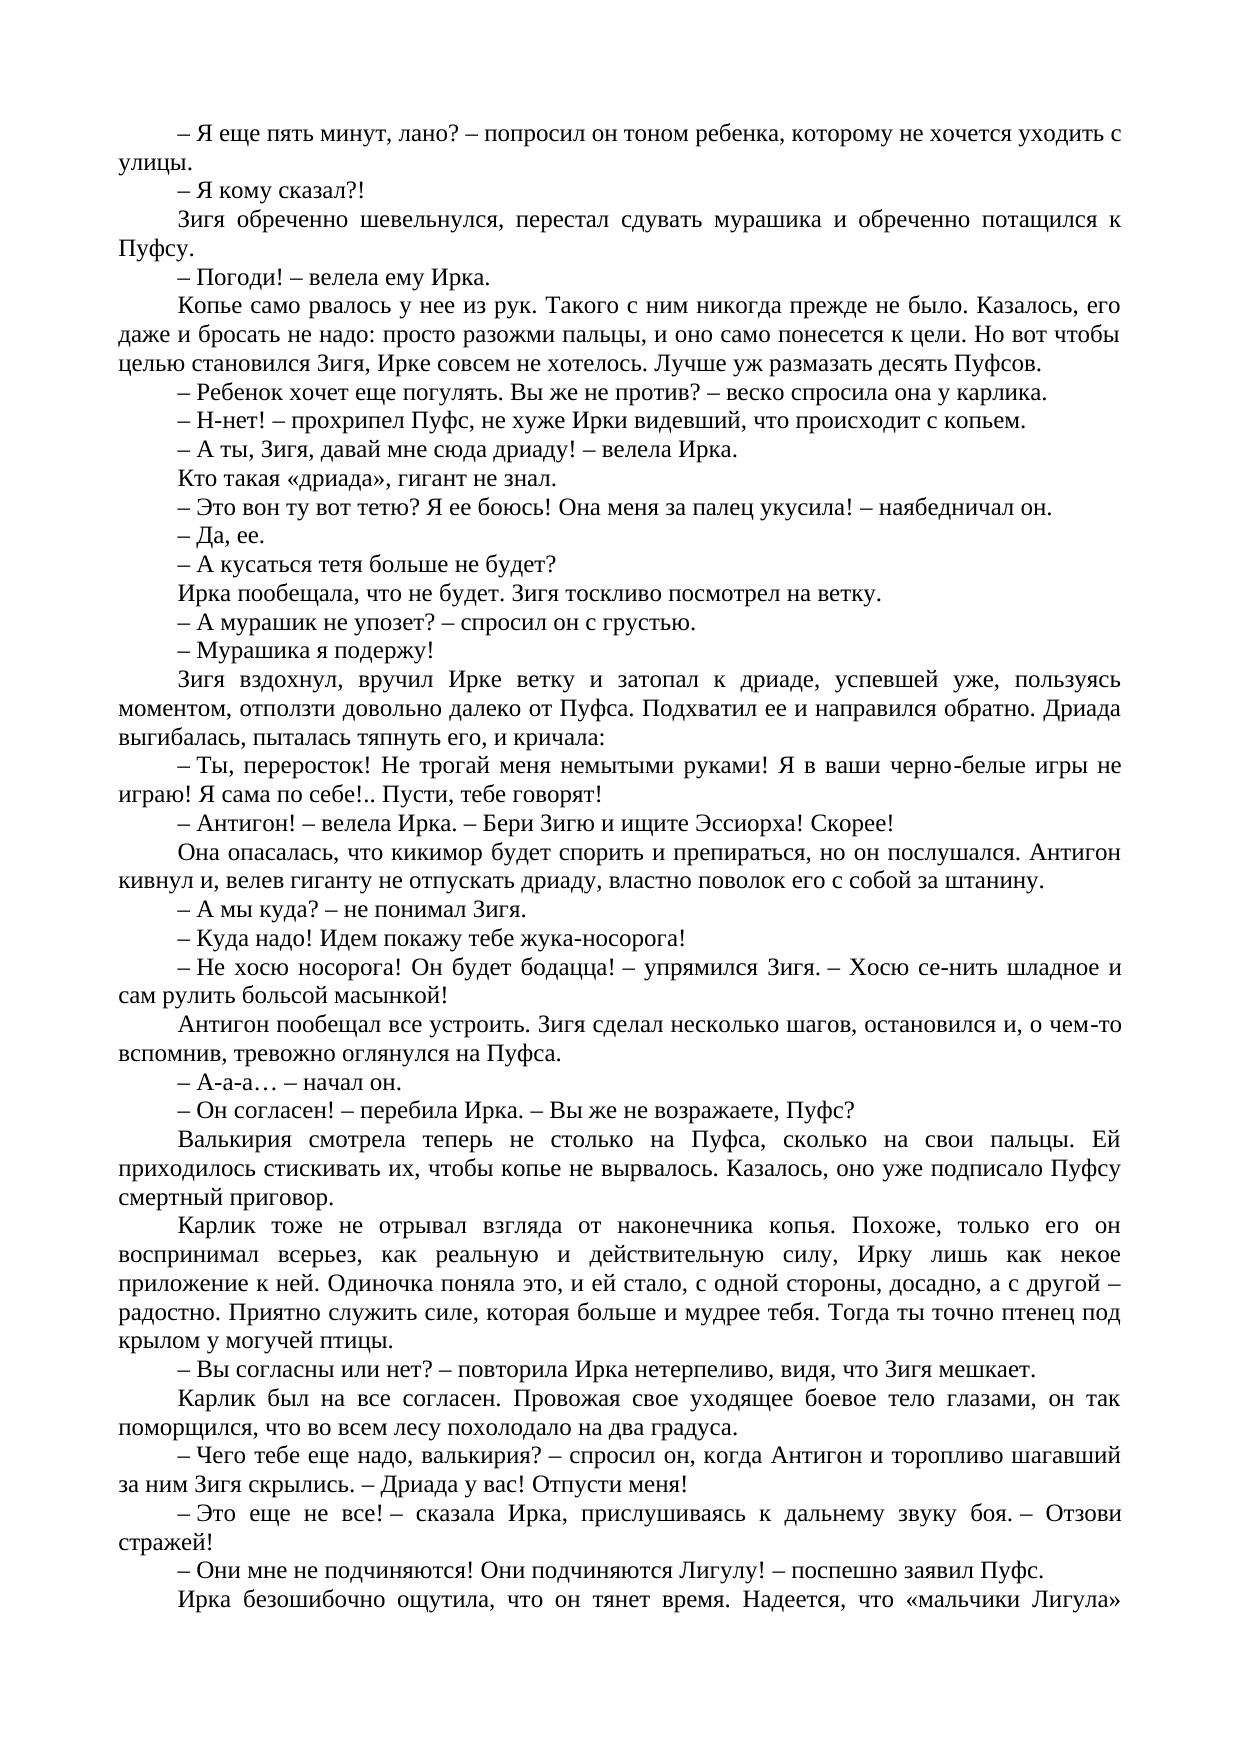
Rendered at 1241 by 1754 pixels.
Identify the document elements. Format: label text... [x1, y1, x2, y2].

text Ирка безошибочно ощутила, что он тянет время. Надеется, что «мальчики Лигула» [118, 1584, 1122, 1613]
text Кто такая «дриада», гигант не знал. [118, 463, 1122, 492]
text – Это еще не все! – сказала Ирка, прислушиваясь к дальнему звуку боя. – Отзови стражей! [118, 1498, 1122, 1556]
text – Чего тебе еще надо, валькирия? – спросил он, когда Антигон и торопливо шагавший за ним Зигя скрылись. – Дриада у вас! Отпусти меня! [118, 1441, 1122, 1498]
text Карлик был на все согласен. Провожая свое уходящее боевое тело глазами, он так поморщился, что во всем лесу похолодало на два градуса. [118, 1383, 1122, 1441]
text – Я кому сказал?! [118, 176, 1122, 204]
text – Да, ее. [118, 521, 1122, 549]
text – Вы согласны или нет? – повторила Ирка нетерпеливо, видя, что Зигя мешкает. [118, 1354, 1122, 1383]
text Валькирия смотрела теперь не столько на Пуфса, сколько на свои пальцы. Ей приходилось стискивать их, чтобы копье не вырвалось. Казалось, оно уже подписало Пуфсу смертный приговор. [118, 1124, 1122, 1211]
text – Не хосю носорога! Он будет бодацца! – упрямился Зигя. – Хосю се‑нить шладное и сам рулить больсой масынкой! [118, 952, 1122, 1009]
text – Антигон! – велела Ирка. – Бери Зигю и ищите Эссиорха! Скорее! [118, 808, 1122, 837]
text – А ты, Зигя, давай мне сюда дриаду! – велела Ирка. [118, 434, 1122, 463]
text Зигя обреченно шевельнулся, перестал сдувать мурашика и обреченно потащился к Пуфсу. [118, 204, 1122, 262]
text – Ребенок хочет еще погулять. Вы же не против? – веско спросила она у карлика. [118, 377, 1122, 406]
text – А мы куда? – не понимал Зигя. [118, 894, 1122, 923]
text – Он согласен! – перебила Ирка. – Вы же не возражаете, Пуфс? [118, 1096, 1122, 1124]
text – Ты, переросток! Не трогай меня немытыми руками! Я в ваши черно‑белые игры не играю! Я сама по себе!.. Пусти, тебе говорят! [118, 751, 1122, 808]
text Копье само рвалось у нее из рук. Такого с ним никогда прежде не было. Казалось, его даже и бросать не надо: просто разожми пальцы, и оно само понесется к цели. Но вот чтобы целью становился Зигя, Ирке совсем не хотелось. Лучше уж размазать десять Пуфсов. [118, 291, 1122, 377]
text Она опасалась, что кикимор будет спорить и препираться, но он послушался. Антигон кивнул и, велев гиганту не отпускать дриаду, властно поволок его с собой за штанину. [118, 837, 1122, 894]
text – Мурашика я подержу! [118, 636, 1122, 664]
text – Это вон ту вот тетю? Я ее боюсь! Она меня за палец укусила! – наябедничал он. [118, 492, 1122, 521]
text – А кусаться тетя больше не будет? [118, 549, 1122, 578]
text – Я еще пять минут, лано? – попросил он тоном ребенка, которому не хочется уходить с улицы. [118, 118, 1122, 176]
text Карлик тоже не отрывал взгляда от наконечника копья. Похоже, только его он воспринимал всерьез, как реальную и действительную силу, Ирку лишь как некое приложение к ней. Одиночка поняла это, и ей стало, с одной стороны, досадно, а с другой – радостно. Приятно служить силе, которая больше и мудрее тебя. Тогда ты точно птенец под крылом у могучей птицы. [118, 1211, 1122, 1354]
text – А мурашик не упозет? – спросил он с грустью. [118, 607, 1122, 636]
text Зигя вздохнул, вручил Ирке ветку и затопал к дриаде, успевшей уже, пользуясь моментом, отползти довольно далеко от Пуфса. Подхватил ее и направился обратно. Дриада выгибалась, пыталась тяпнуть его, и кричала: [118, 664, 1122, 751]
text Ирка пообещала, что не будет. Зигя тоскливо посмотрел на ветку. [118, 578, 1122, 607]
text Антигон пообещал все устроить. Зигя сделал несколько шагов, остановился и, о чем‑то вспомнив, тревожно оглянулся на Пуфса. [118, 1009, 1122, 1067]
text – Они мне не подчиняются! Они подчиняются Лигулу! – поспешно заявил Пуфс. [118, 1556, 1122, 1584]
text – Н‑нет! – прохрипел Пуфс, не хуже Ирки видевший, что происходит с копьем. [118, 406, 1122, 434]
text – Погоди! – велела ему Ирка. [118, 262, 1122, 291]
text – Куда надо! Идем покажу тебе жука‑носорога! [118, 923, 1122, 952]
text – А‑а‑а… – начал он. [118, 1067, 1122, 1096]
